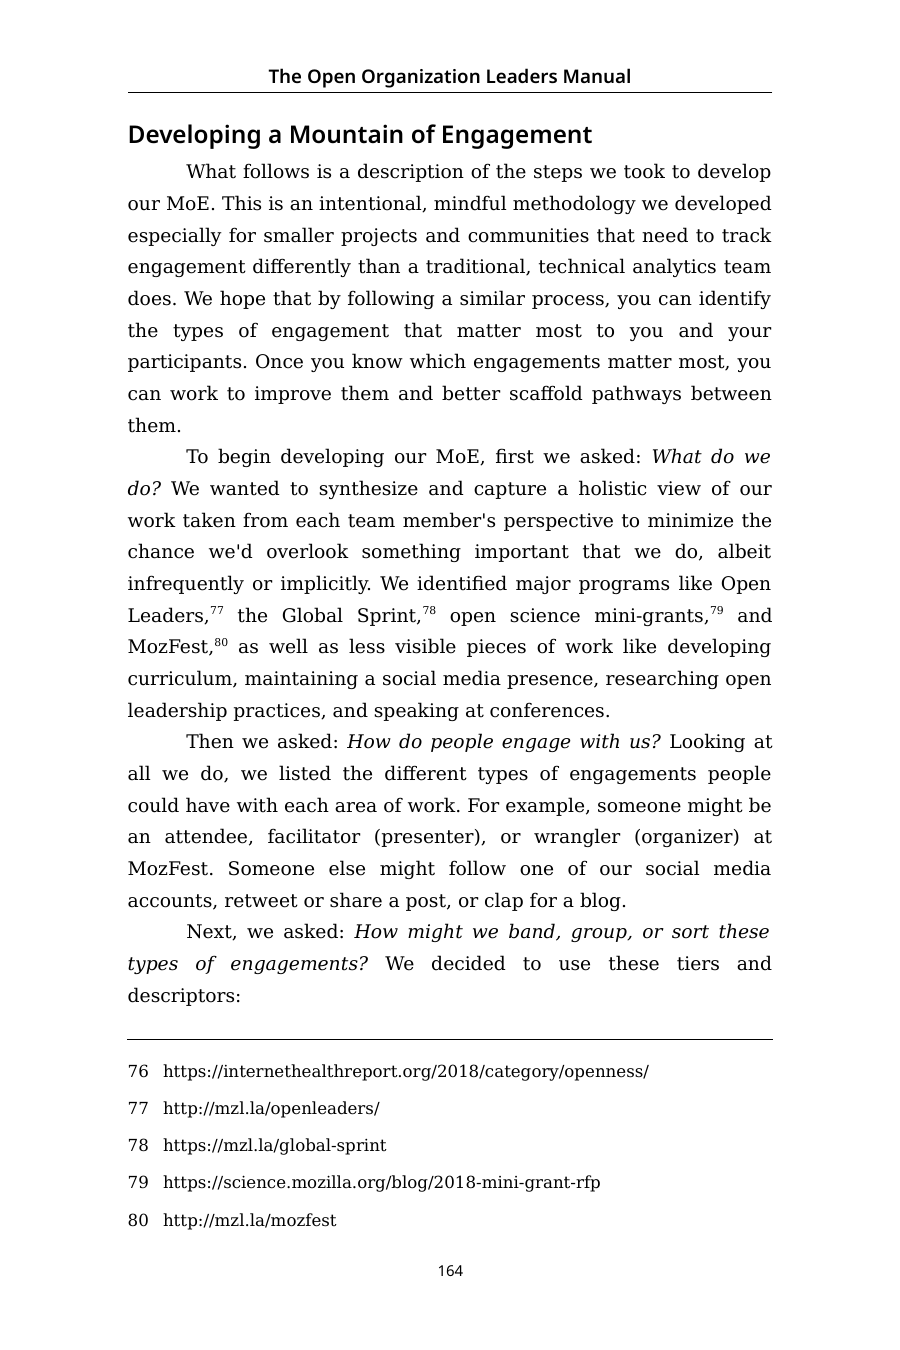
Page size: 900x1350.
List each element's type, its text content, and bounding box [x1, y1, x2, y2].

text http://mzl.la/mozfest [127, 1211, 772, 1230]
text https://internethealthreport.org/2018/category/openness/ [127, 1062, 772, 1081]
text https://mzl.la/global-sprint [127, 1136, 772, 1156]
text https://science.mozilla.org/blog/2018-mini-grant-rfp [127, 1173, 772, 1193]
subtitle Developing a Mountain of Engagement [127, 121, 772, 149]
text What follows is a description of the steps we took to develop our MoE. This is an intentional, mindful methodology we developed especially for smaller projects and communities that need to track engagement differently than a traditional, technical analytics team does. We hope that by following a similar process, you can identify the types of engagement that matter most to you and your participants. Once you know which engagements matter most, you can work to improve them and better scaffold pathways between them. [127, 162, 772, 437]
text http://mzl.la/openleaders/ [127, 1099, 772, 1118]
text Next, we asked: How might we band, group, or sort these types of engagements? We decided to use these tiers and descriptors: [127, 922, 772, 1007]
text Then we asked: How do people engage with us? Looking at all we do, we listed the different types of engagements people could have with each area of work. For example, someone might be an attendee, facilitator (presenter), or wrangler (organizer) at MozFest. Someone else might follow one of our social media accounts, retweet or share a post, or clap for a blog. [127, 732, 772, 912]
text To begin developing our MoE, first we asked: What do we do? We wanted to synthesize and capture a holistic view of our work taken from each team member's perspective to minimize the chance we'd overlook something important that we do, albeit infrequently or implicitly. We identified major programs like Open Leaders, the Global Sprint, open science mini-grants, and MozFest, as well as less visible pieces of work like developing curriculum, maintaining a social media presence, researching open leadership practices, and speaking at conferences. [127, 447, 772, 722]
